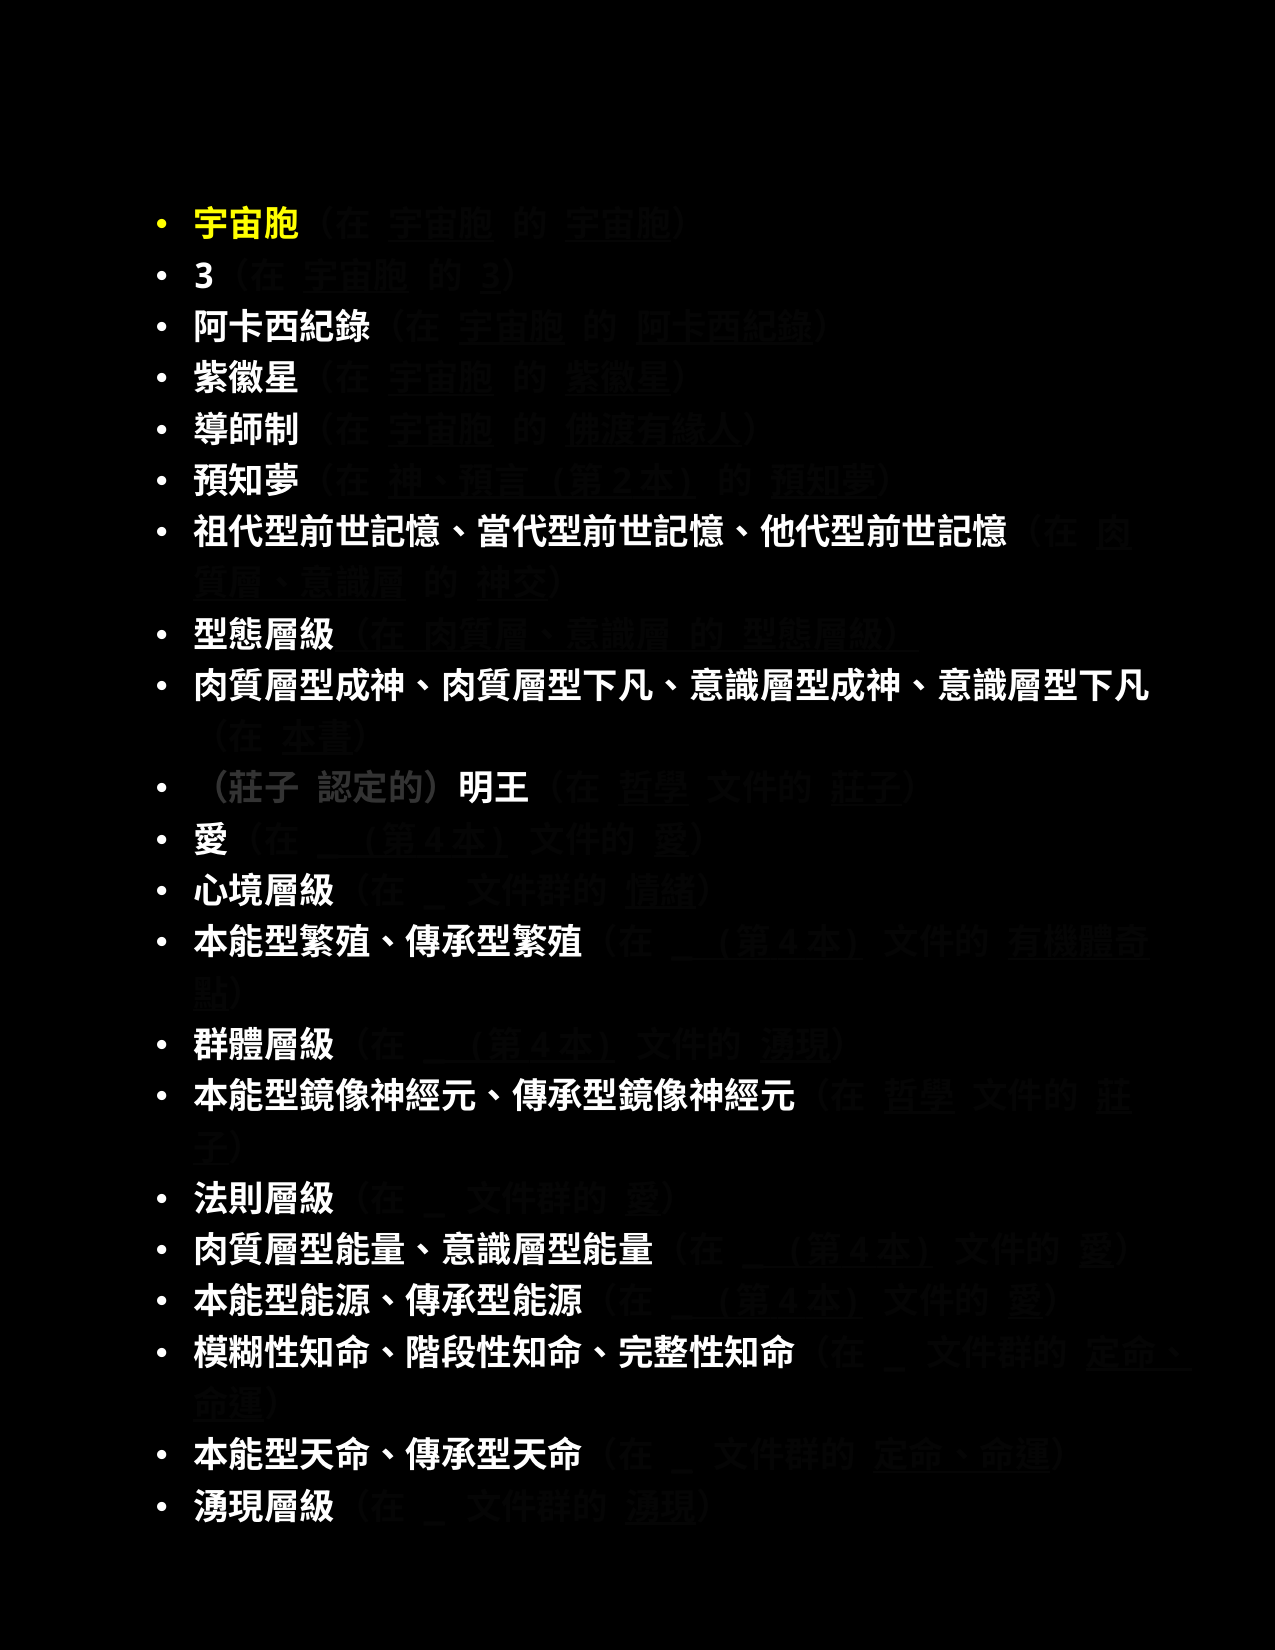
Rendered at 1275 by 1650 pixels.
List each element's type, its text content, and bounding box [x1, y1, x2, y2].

list 湧現層級（在 _ 文件群的 湧現） [156, 1478, 1157, 1529]
list 法則層級（在 _ 文件群的 愛） [156, 1170, 1157, 1222]
list 3（在 宇宙胞 的 3） [156, 247, 1157, 298]
list 紫徽星（在 宇宙胞 的 紫徽星） [156, 350, 1157, 401]
list 阿卡西紀錄（在 宇宙胞 的 阿卡西紀錄） [156, 298, 1157, 350]
list 宇宙胞（在 宇宙胞 的 宇宙胞） [156, 196, 1157, 247]
list 愛（在 _ (第4本) 文件的 愛） [156, 811, 1157, 862]
list 肉質層型能量、意識層型能量（在 _ (第4本) 文件的 愛） [156, 1222, 1157, 1273]
list 祖代型前世記憶、當代型前世記憶、他代型前世記憶（在 肉質層、意識層 的 神交） [156, 503, 1157, 606]
list 心境層級（在 _ 文件群的 情緒） [156, 862, 1157, 914]
list 群體層級（在 _ (第4本) 文件的 湧現） [156, 1016, 1157, 1068]
list （莊子 認定的）明王（在 哲學 文件的 莊子） [156, 760, 1157, 811]
list 型態層級（在 肉質層、意識層 的 型態層級） [156, 606, 1157, 657]
list 預知夢（在 神、預言 (第2本) 的 預知夢） [156, 452, 1157, 503]
list 模糊性知命、階段性知命、完整性知命（在 _ 文件群的 定命、命運） [156, 1324, 1157, 1427]
list 導師制（在 宇宙胞 的 佛渡有緣人） [156, 401, 1157, 452]
list 肉質層型成神、肉質層型下凡、意識層型成神、意識層型下凡（在 本書） [156, 657, 1157, 760]
list 本能型繁殖、傳承型繁殖（在 _ (第4本) 文件的 有機體奇點） [156, 914, 1157, 1016]
list 本能型鏡像神經元、傳承型鏡像神經元（在 哲學 文件的 莊子） [156, 1068, 1157, 1170]
list 本能型能源、傳承型能源（在 _ (第4本) 文件的 愛） [156, 1273, 1157, 1324]
list 本能型天命、傳承型天命（在 _ 文件群的 定命、命運） [156, 1427, 1157, 1478]
